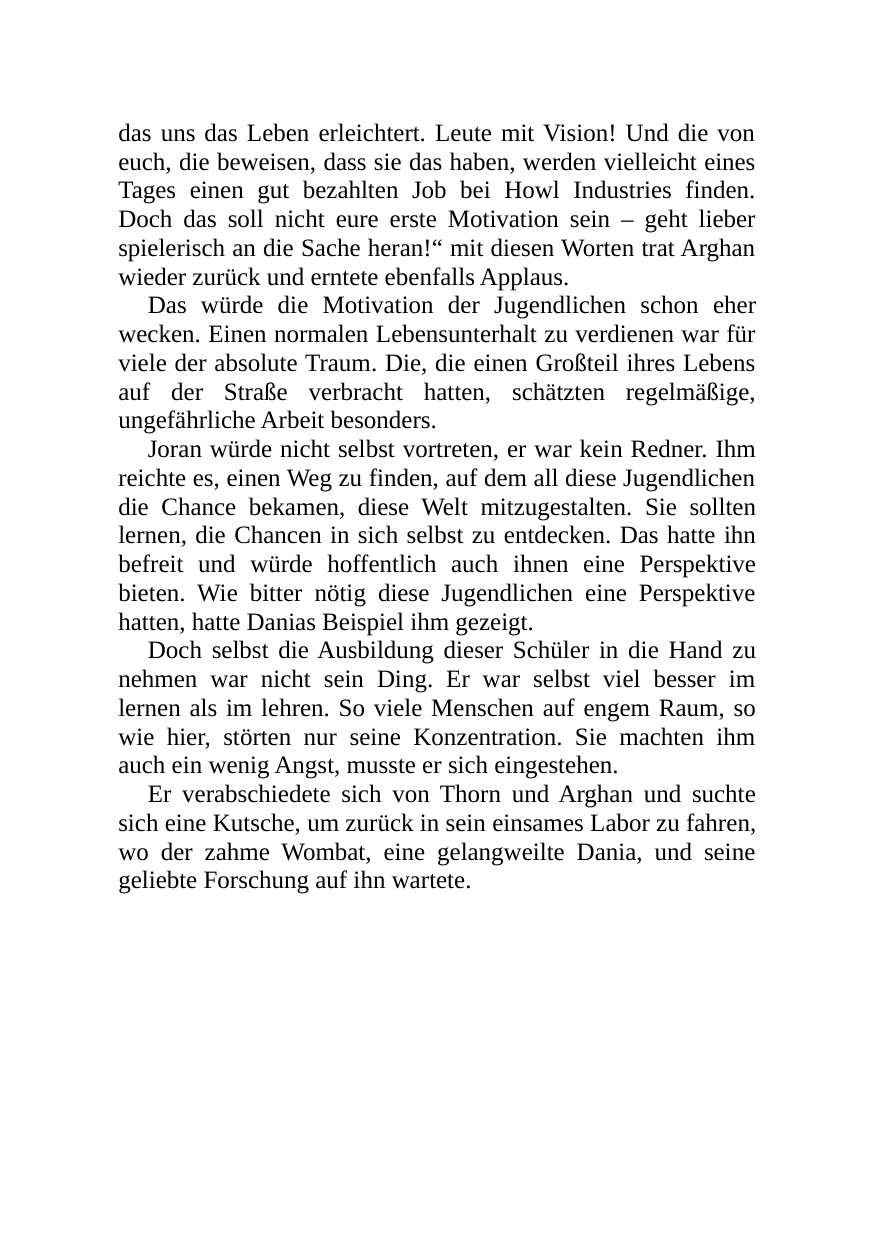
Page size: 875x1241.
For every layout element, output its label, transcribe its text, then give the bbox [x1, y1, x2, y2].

text Das würde die Motivation der Jugendlichen schon eher wecken. Einen normalen Lebensunterhalt zu verdienen war für viele der absolute Traum. Die, die einen Großteil ihres Lebens auf der Straße verbracht hatten, schätzten regelmäßige, ungefährliche Arbeit besonders. [118, 291, 756, 434]
text Joran würde nicht selbst vortreten, er war kein Redner. Ihm reichte es, einen Weg zu finden, auf dem all diese Jugendlichen die Chance bekamen, diese Welt mitzugestalten. Sie sollten lernen, die Chancen in sich selbst zu entdecken. Das hatte ihn befreit und würde hoffentlich auch ihnen eine Perspektive bieten. Wie bitter nötig diese Jugendlichen eine Perspektive hatten, hatte Danias Beispiel ihm gezeigt. [118, 434, 756, 636]
text Doch selbst die Ausbildung dieser Schüler in die Hand zu nehmen war nicht sein Ding. Er war selbst viel besser im lernen als im lehren. So viele Menschen auf engem Raum, so wie hier, störten nur seine Konzentration. Sie machten ihm auch ein wenig Angst, musste er sich eingestehen. [118, 636, 756, 779]
text das uns das Leben erleichtert. Leute mit Vision! Und die von euch, die beweisen, dass sie das haben, werden vielleicht eines Tages einen gut bezahlten Job bei Howl Industries finden. Doch das soll nicht eure erste Motivation sein – geht lieber spielerisch an die Sache heran!“ mit diesen Worten trat Arghan wieder zurück und erntete ebenfalls Applaus. [118, 118, 756, 291]
text Er verabschiedete sich von Thorn und Arghan und suchte sich eine Kutsche, um zurück in sein einsames Labor zu fahren, wo der zahme Wombat, eine gelangweilte Dania, und seine geliebte Forschung auf ihn wartete. [118, 779, 756, 894]
